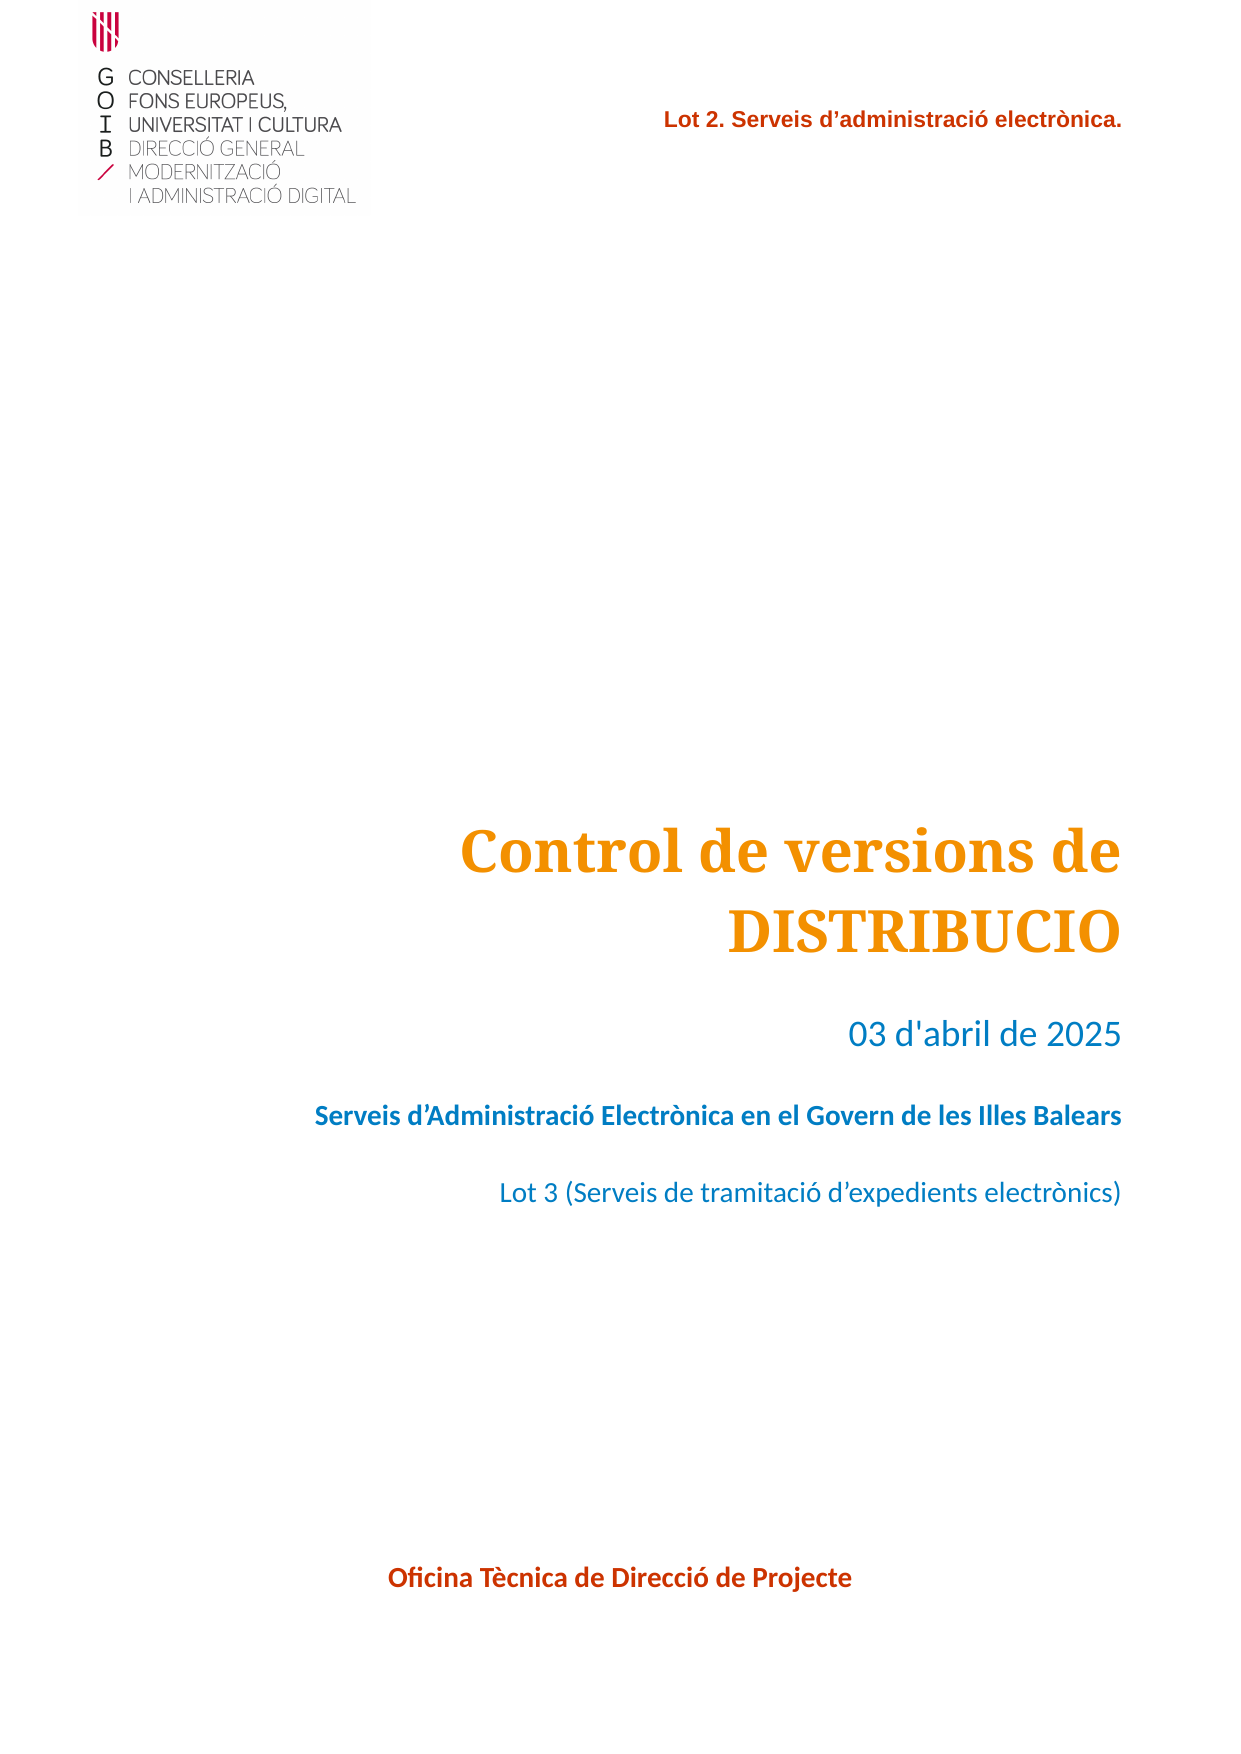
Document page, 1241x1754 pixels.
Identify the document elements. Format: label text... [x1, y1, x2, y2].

text Control de versions de DISTRIBUCIO [118, 810, 1122, 969]
text Oficina Tècnica de Direcció de Projecte [118, 1559, 1122, 1594]
text Lot 3 (Serveis de tramitació d’expedients electrònics) [118, 1174, 1122, 1210]
text Serveis d’Administració Electrònica en el Govern de les Illes Balears [118, 1097, 1122, 1133]
text 03 d'abril de 2025 [118, 1010, 1122, 1056]
picture [77, 0, 371, 216]
